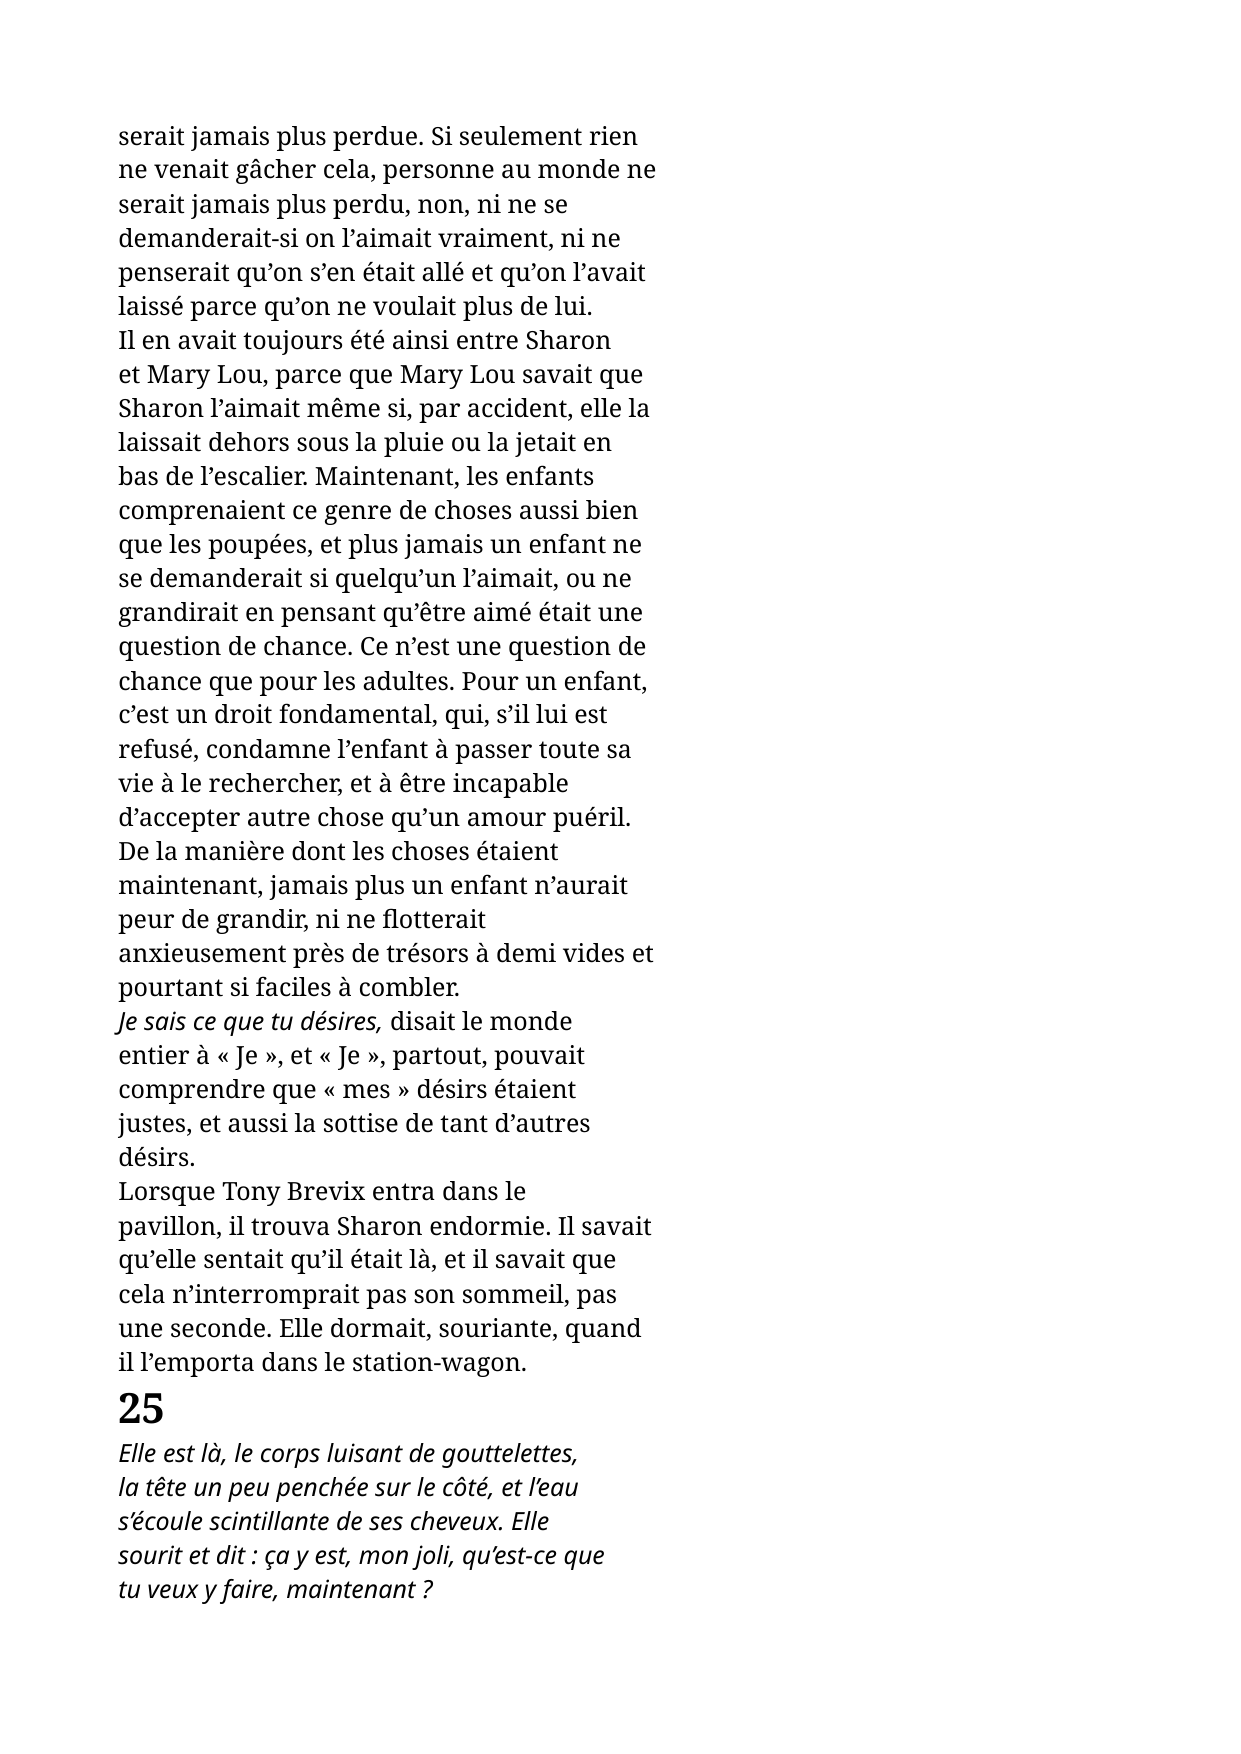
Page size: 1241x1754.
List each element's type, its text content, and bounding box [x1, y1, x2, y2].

text serait jamais plus perdu, non, ni ne se [118, 186, 1122, 220]
text pourtant si faciles à combler. [118, 970, 1122, 1004]
text Je sais ce que tu désires, disait le monde [118, 1004, 1122, 1038]
text demanderait-si on l’aimait vraiment, ni ne [118, 220, 1122, 254]
text refusé, condamne l’enfant à passer toute sa [118, 731, 1122, 765]
text que les poupées, et plus jamais un enfant ne [118, 527, 1122, 561]
text d’accepter autre chose qu’un amour puéril. [118, 799, 1122, 833]
text laissait dehors sous la pluie ou la jetait en [118, 425, 1122, 459]
text pavillon, il trouva Sharon endormie. Il savait [118, 1208, 1122, 1242]
text laissé parce qu’on ne voulait plus de lui. [118, 288, 1122, 322]
text et Mary Lou, parce que Mary Lou savait que [118, 357, 1122, 391]
text maintenant, jamais plus un enfant n’aurait [118, 867, 1122, 902]
text peur de grandir, ni ne flotterait [118, 902, 1122, 936]
text grandirait en pensant qu’être aimé était une [118, 595, 1122, 629]
text se demanderait si quelqu’un l’aimait, ou ne [118, 561, 1122, 595]
text Elle est là, le corps luisant de gouttelettes, [118, 1435, 1122, 1469]
text Sharon l’aimait même si, par accident, elle la [118, 391, 1122, 425]
text cela n’interromprait pas son sommeil, pas [118, 1276, 1122, 1310]
text anxieusement près de trésors à demi vides et [118, 936, 1122, 970]
text Il en avait toujours été ainsi entre Sharon [118, 322, 1122, 357]
text bas de l’escalier. Maintenant, les enfants [118, 459, 1122, 493]
text ne venait gâcher cela, personne au monde ne [118, 152, 1122, 186]
text une seconde. Elle dormait, souriante, quand [118, 1310, 1122, 1344]
text désirs. [118, 1140, 1122, 1174]
text question de chance. Ce n’est une question de [118, 629, 1122, 663]
text chance que pour les adultes. Pour un enfant, [118, 663, 1122, 697]
text vie à le rechercher, et à être incapable [118, 765, 1122, 799]
text 25 [118, 1378, 1122, 1435]
text penserait qu’on s’en était allé et qu’on l’avait [118, 254, 1122, 288]
text comprendre que « mes » désirs étaient [118, 1072, 1122, 1106]
text la tête un peu penchée sur le côté, et l’eau [118, 1469, 1122, 1503]
text s’écoule scintillante de ses cheveux. Elle [118, 1503, 1122, 1537]
text justes, et aussi la sottise de tant d’autres [118, 1106, 1122, 1140]
text il l’emporta dans le station-wagon. [118, 1344, 1122, 1378]
text serait jamais plus perdue. Si seulement rien [118, 118, 1122, 152]
text De la manière dont les choses étaient [118, 833, 1122, 867]
text Lorsque Tony Brevix entra dans le [118, 1174, 1122, 1208]
text tu veux y faire, maintenant ? [118, 1571, 1122, 1606]
text comprenaient ce genre de choses aussi bien [118, 493, 1122, 527]
text c’est un droit fondamental, qui, s’il lui est [118, 697, 1122, 731]
text qu’elle sentait qu’il était là, et il savait que [118, 1242, 1122, 1276]
text sourit et dit : ça y est, mon joli, qu’est-ce que [118, 1537, 1122, 1571]
text entier à « Je », et « Je », partout, pouvait [118, 1038, 1122, 1072]
